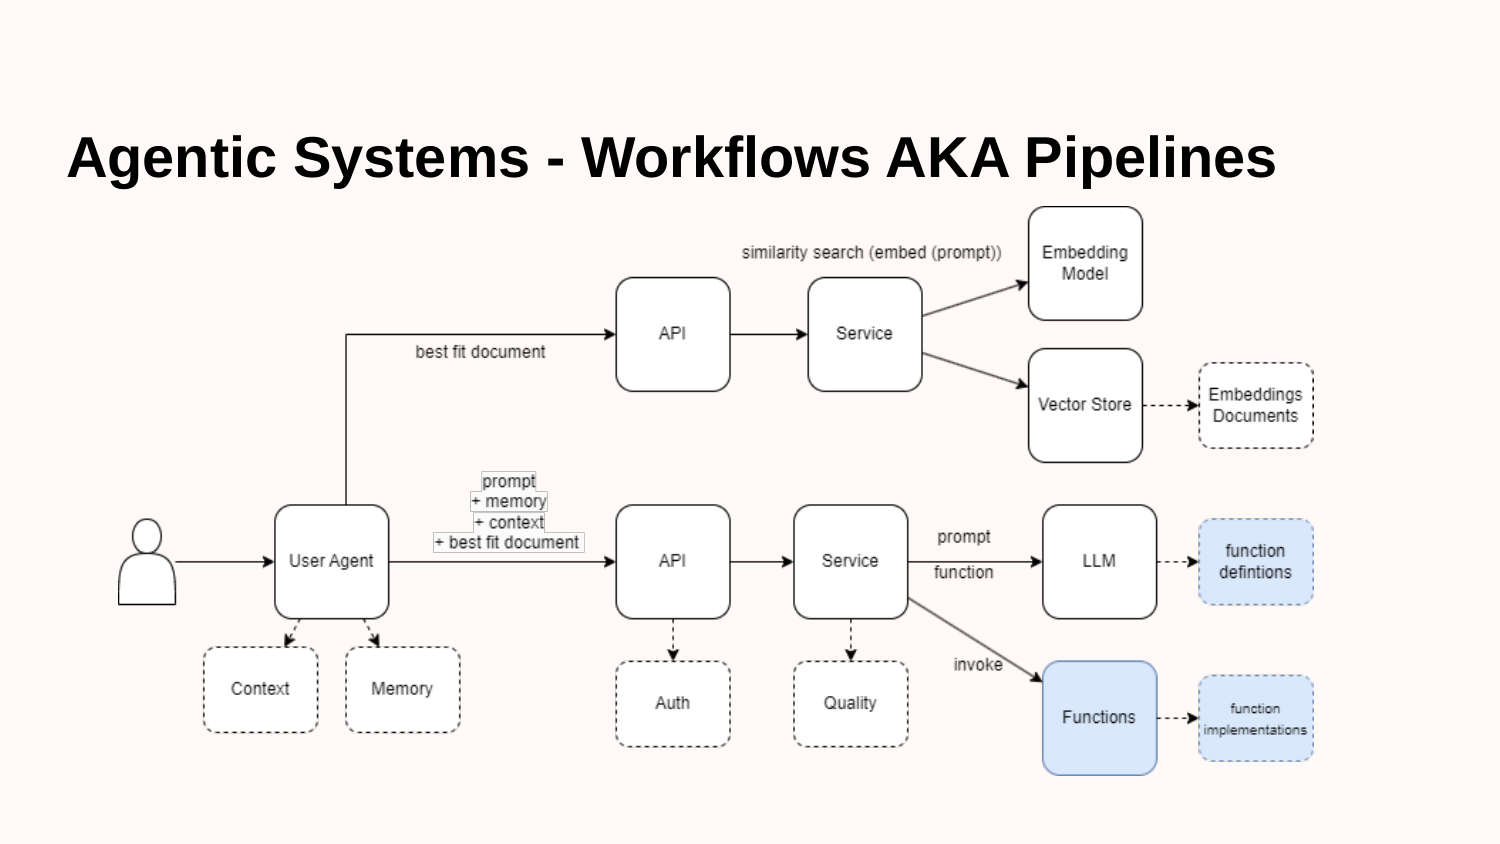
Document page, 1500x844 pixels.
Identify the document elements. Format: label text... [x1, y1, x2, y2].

picture [118, 206, 1314, 776]
title Agentic Systems - Workflows AKA Pipelines [51, 85, 1449, 224]
